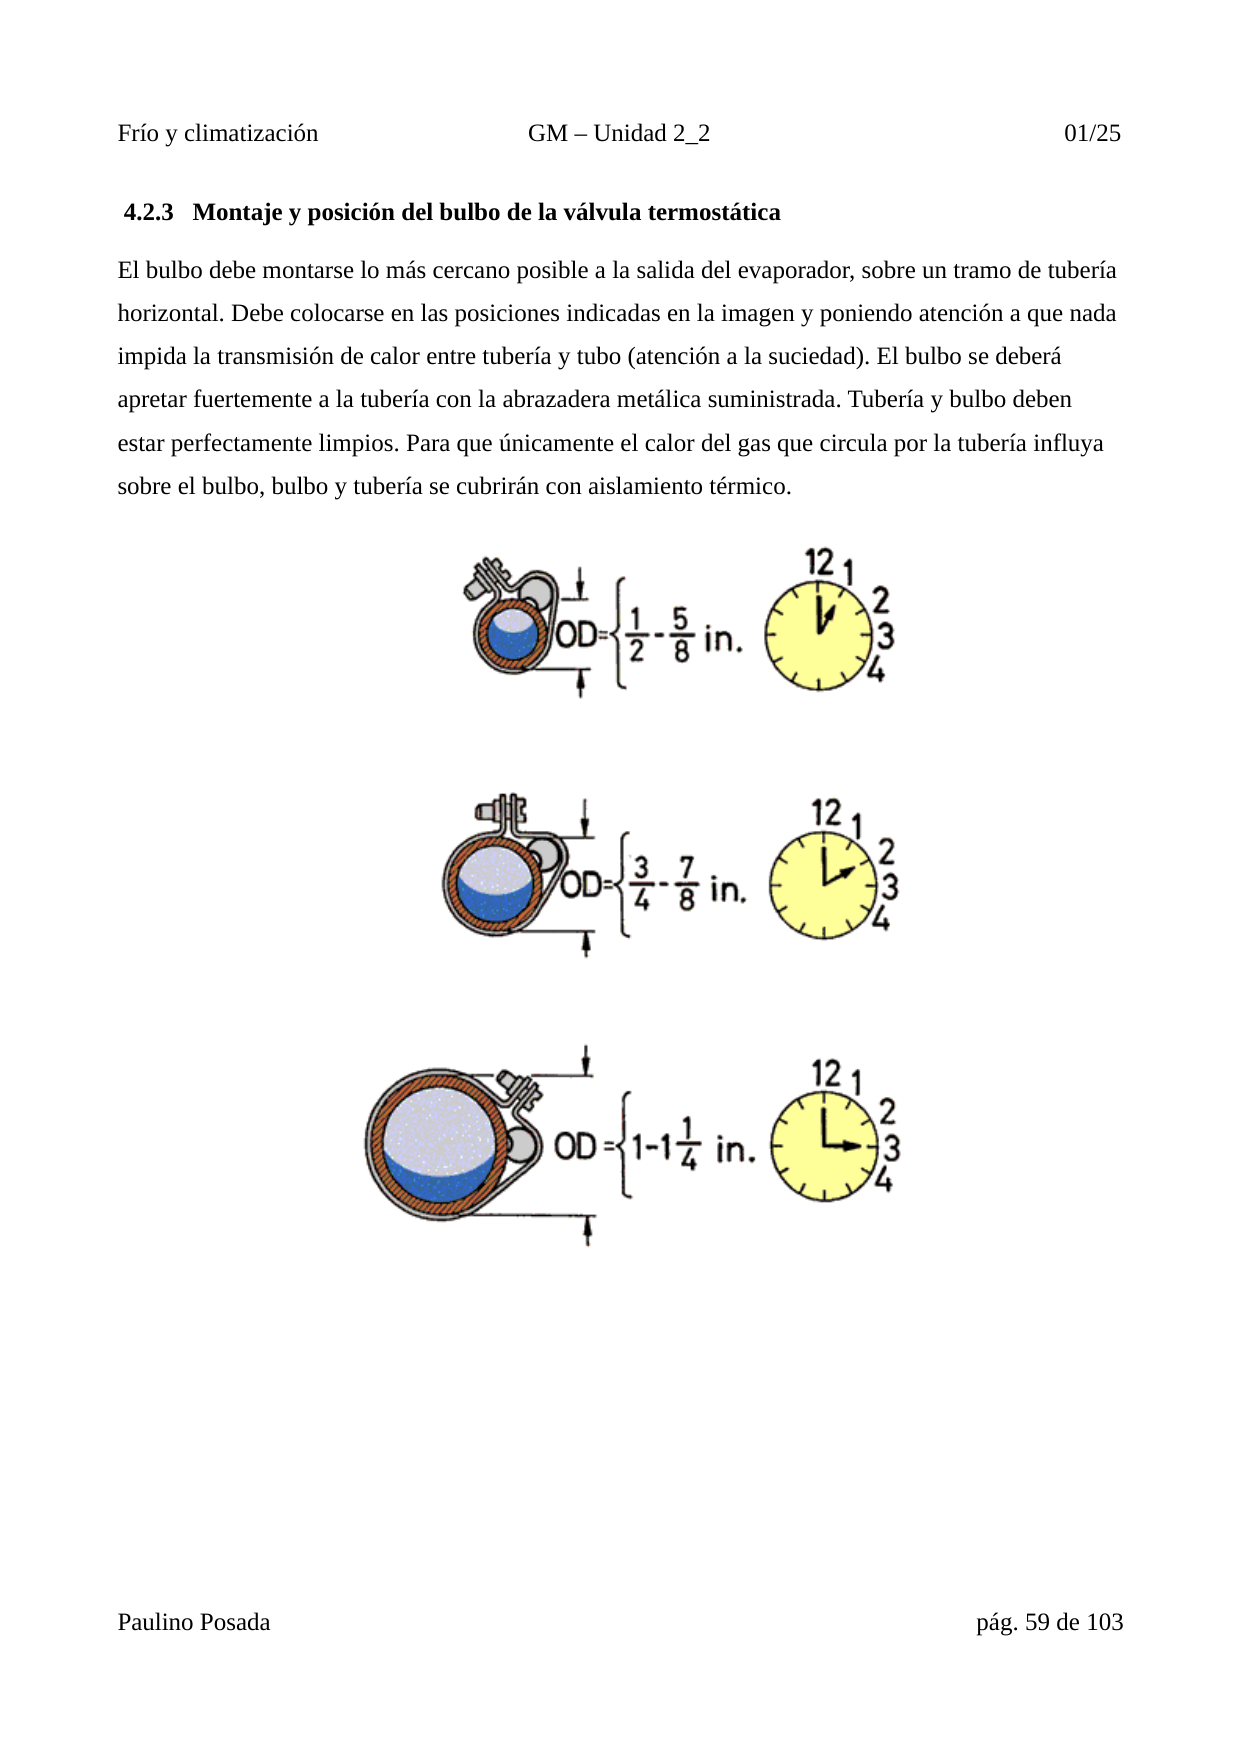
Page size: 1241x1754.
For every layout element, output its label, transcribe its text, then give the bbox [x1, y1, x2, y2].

picture [356, 539, 904, 1251]
text El bulbo debe montarse lo más cercano posible a la salida del evaporador, sobre un tramo de tubería horizontal. Debe colocarse en las posiciones indicadas en la imagen y poniendo atención a que nada impida la transmisión de calor entre tubería y tubo (atención a la suciedad). El bulbo se deberá apretar fuertemente a la tubería con la abrazadera metálica suministrada. Tubería y bulbo deben estar perfectamente limpios. Para que únicamente el calor del gas que circula por la tubería influya sobre el bulbo, bulbo y tubería se cubrirán con aislamiento térmico. [117, 255, 1123, 499]
subtitle Montaje y posición del bulbo de la válvula termostática [117, 197, 1123, 226]
